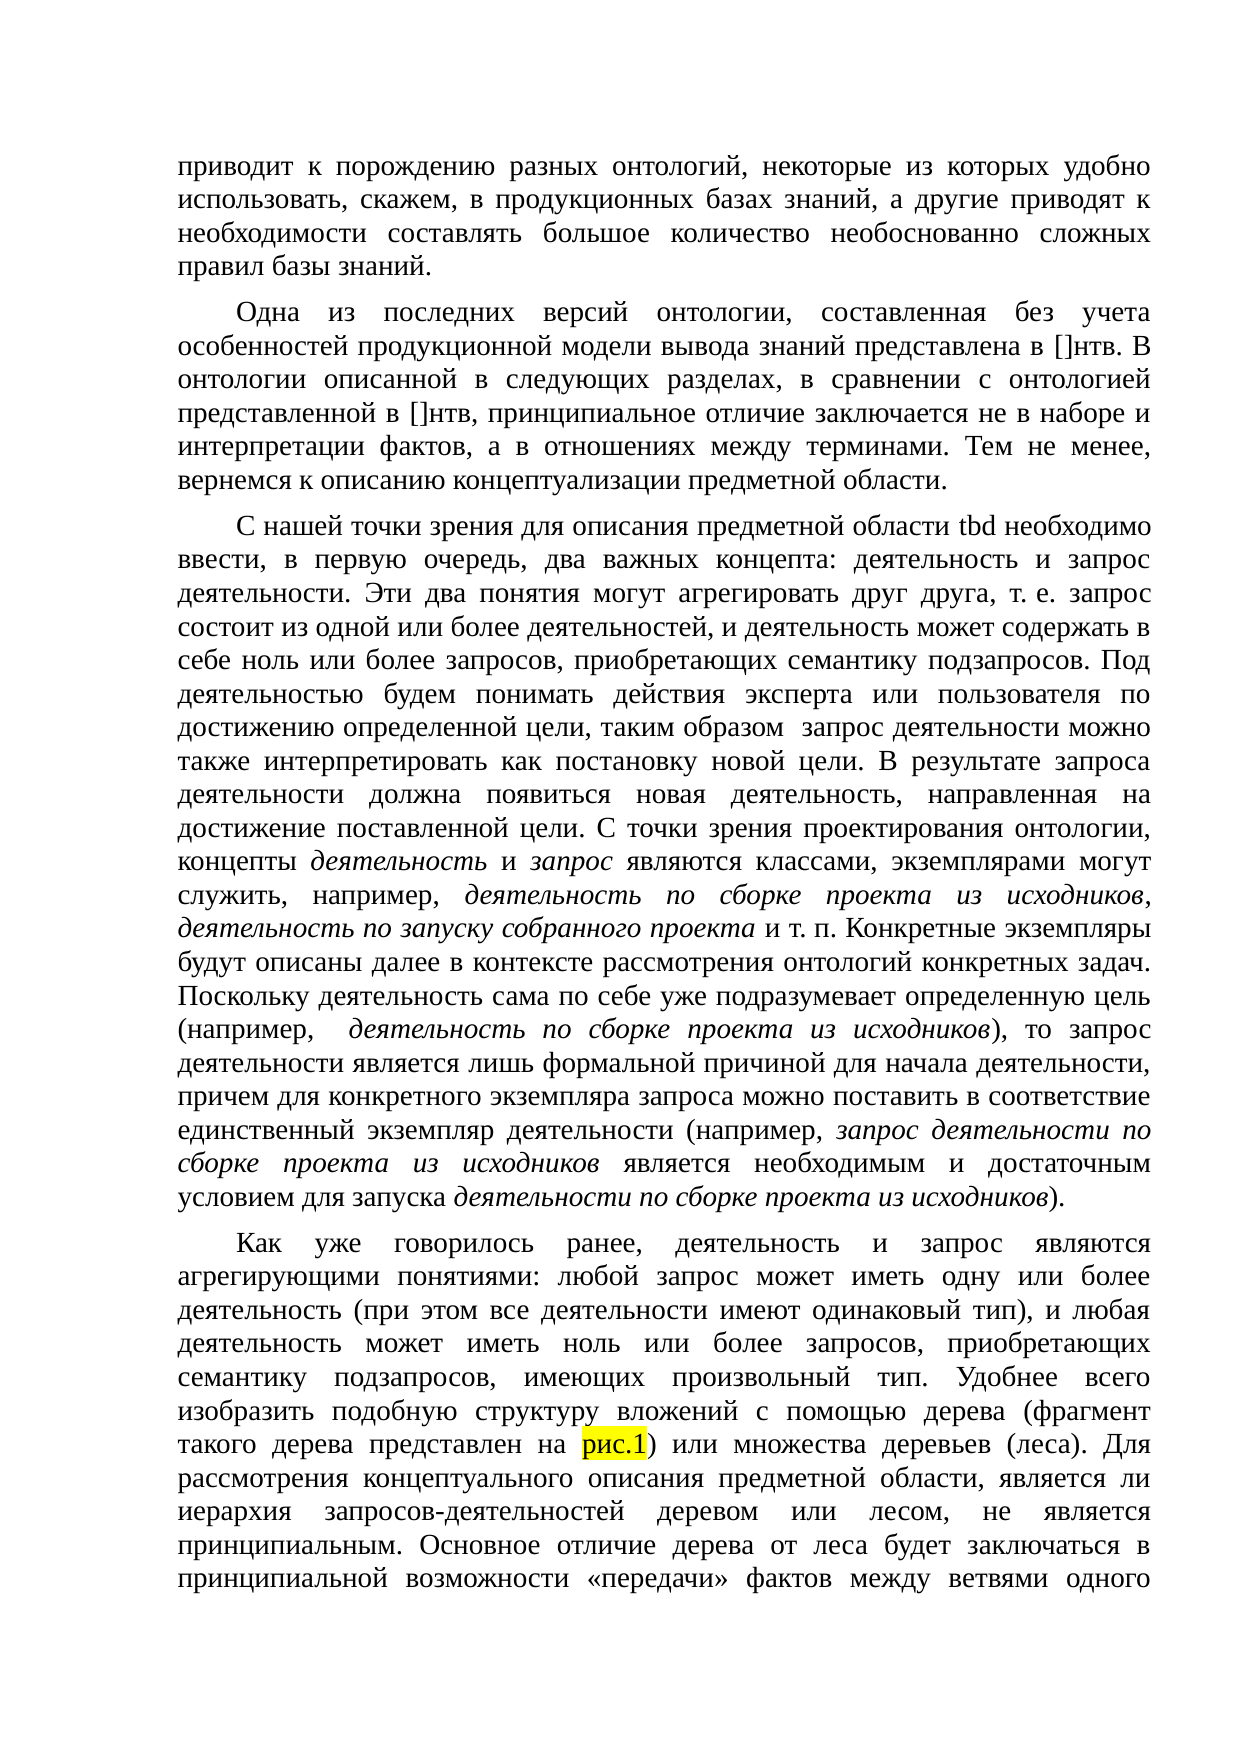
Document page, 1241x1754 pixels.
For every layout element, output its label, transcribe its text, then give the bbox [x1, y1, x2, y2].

text приводит к порождению разных онтологий, некоторые из которых удобно использовать, скажем, в продукционных базах знаний, а другие приводят к необходимости составлять большое количество необоснованно сложных правил базы знаний. [177, 148, 1152, 282]
text С нашей точки зрения для описания предметной области tbd необходимо ввести, в первую очередь, два важных концепта: деятельность и запрос деятельности. Эти два понятия могут агрегировать друг друга, т. е. запрос состоит из одной или более деятельностей, и деятельность может содержать в себе ноль или более запросов, приобретающих семантику подзапросов. Под деятельностью будем понимать действия эксперта или пользователя по достижению определенной цели, таким образом запрос деятельности можно также интерпретировать как постановку новой цели. В результате запроса деятельности должна появиться новая деятельность, направленная на достижение поставленной цели. С точки зрения проектирования онтологии, концепты деятельность и запрос являются классами, экземплярами могут служить, например, деятельность по сборке проекта из исходников, деятельность по запуску собранного проекта и т. п. Конкретные экземпляры будут описаны далее в контексте рассмотрения онтологий конкретных задач. Поскольку деятельность сама по себе уже подразумевает определенную цель (например, деятельность по сборке проекта из исходников), то запрос деятельности является лишь формальной причиной для начала деятельности, причем для конкретного экземпляра запроса можно поставить в соответствие единственный экземпляр деятельности (например, запрос деятельности по сборке проекта из исходников является необходимым и достаточным условием для запуска деятельности по сборке проекта из исходников). [177, 508, 1152, 1212]
text Одна из последних версий онтологии, составленная без учета особенностей продукционной модели вывода знаний представлена в []нтв. В онтологии описанной в следующих разделах, в сравнении с онтологией представленной в []нтв, принципиальное отличие заключается не в наборе и интерпретации фактов, а в отношениях между терминами. Тем не менее, вернемся к описанию концептуализации предметной области. [177, 294, 1152, 496]
text Как уже говорилось ранее, деятельность и запрос являются агрегирующими понятиями: любой запрос может иметь одну или более деятельность (при этом все деятельности имеют одинаковый тип), и любая деятельность может иметь ноль или более запросов, приобретающих семантику подзапросов, имеющих произвольный тип. Удобнее всего изобразить подобную структуру вложений с помощью дерева (фрагмент такого дерева представлен на рис.1) или множества деревьев (леса). Для рассмотрения концептуального описания предметной области, является ли иерархия запросов-деятельностей деревом или лесом, не является принципиальным. Основное отличие дерева от леса будет заключаться в принципиальной возможности «передачи» фактов между ветвями одного [177, 1225, 1152, 1594]
